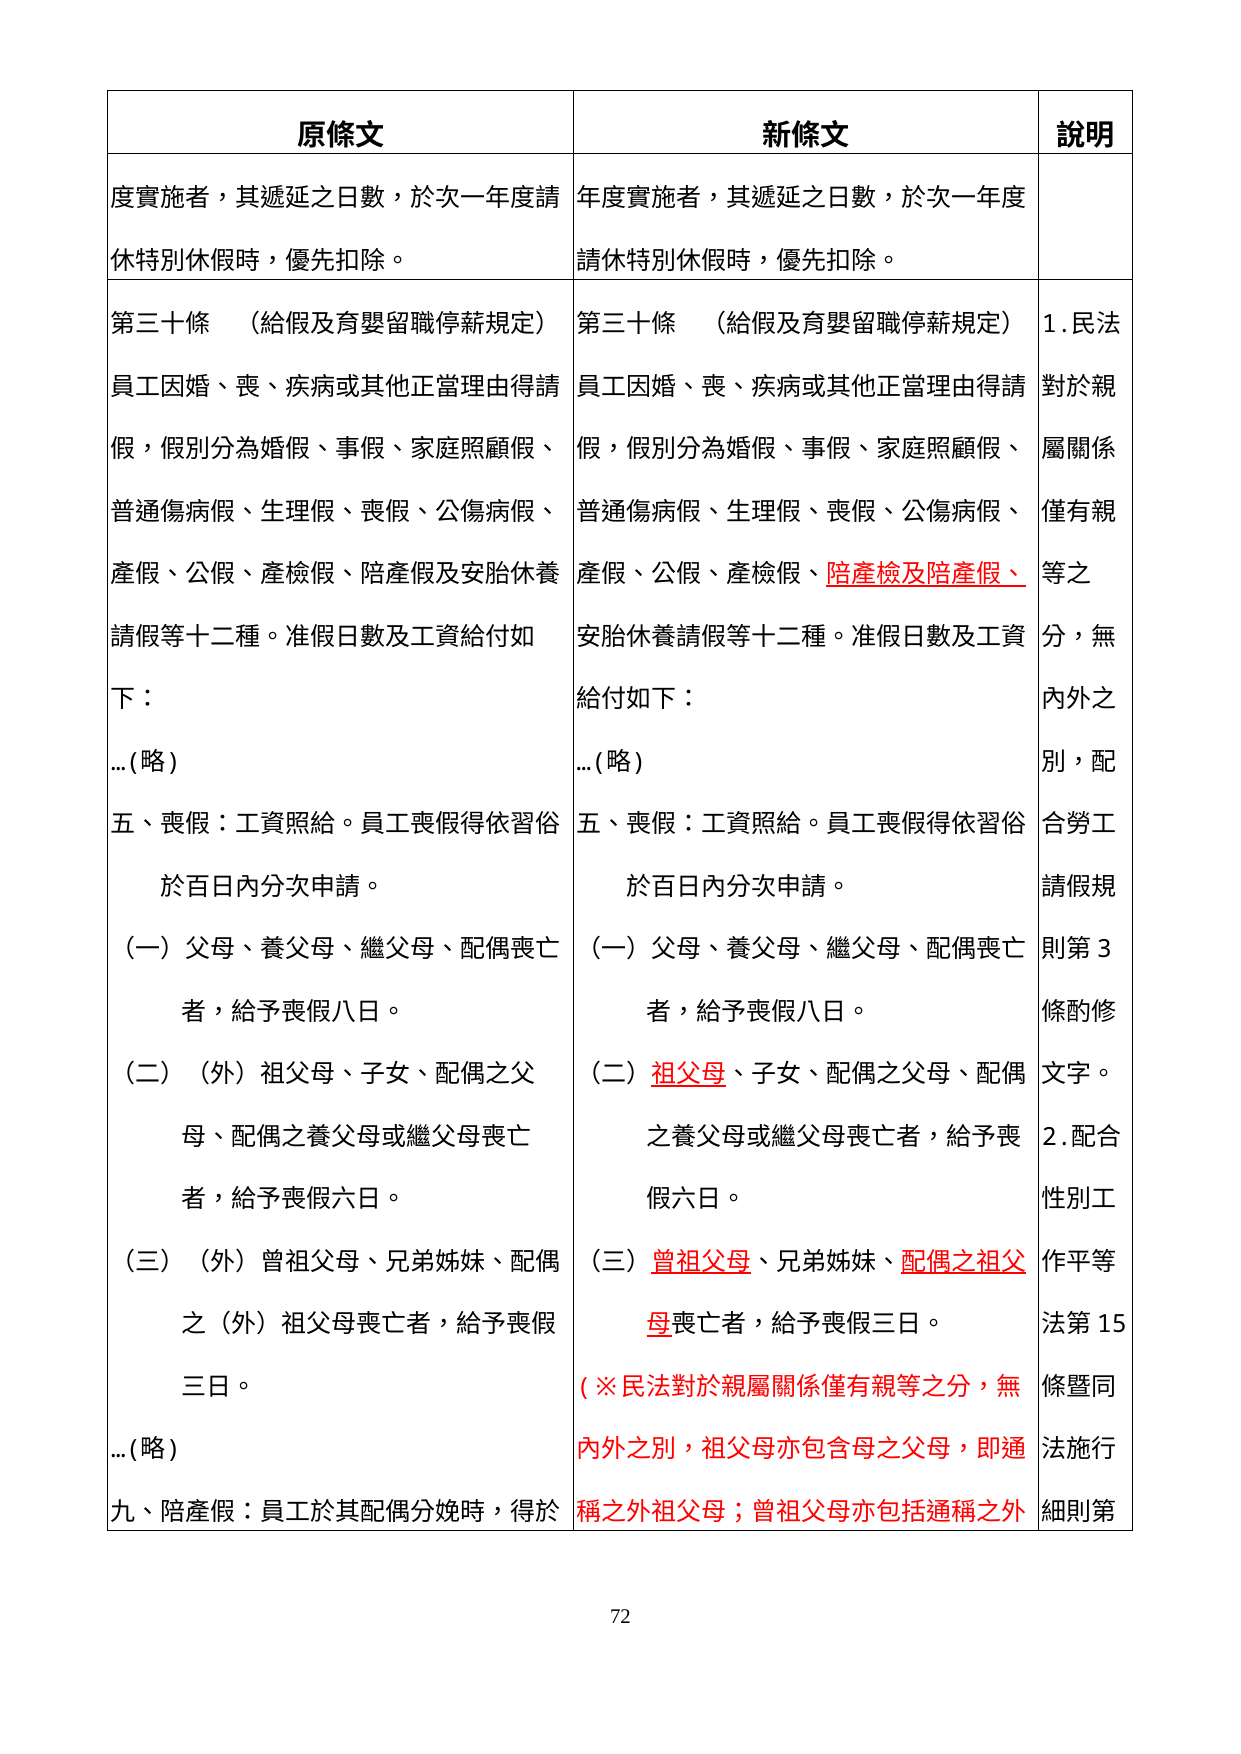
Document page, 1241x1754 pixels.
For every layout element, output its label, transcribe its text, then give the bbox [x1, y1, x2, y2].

table_cell 1.民法對於親屬關係僅有親等之分，無內外之別，配合勞工請假規則第3條酌修文字。 2.配合性別工作平等法第15條暨同法施行細則第 [1039, 280, 1132, 1530]
table_cell 第三十條 （給假及育嬰留職停薪規定） 員工因婚、喪、疾病或其他正當理由得請假，假別分為婚假、事假、家庭照顧假、普通傷病假、生理假、喪假、公傷病假、產假、公假、產檢假、陪產檢及陪產假、安胎休養請假等十二種。准假日數及工資給付如下： …(略) 五、喪假：工資照給。員工喪假得依習俗 於百日內分次申請。 （一）父母、養父母、繼父母、配偶喪亡者，給予喪假八日。 （二）祖父母、子女、配偶之父母、配偶之養父母或繼父母喪亡者，給予喪假六日。 （三）曾祖父母、兄弟姊妹、配偶之祖父母喪亡者，給予喪假三日。 (※民法對於親屬關係僅有親等之分，無內外之別，祖父母亦包含母之父母，即通稱之外祖父母；曾祖父母亦包括通稱之外 [574, 280, 1038, 1530]
table_header 原條文 [108, 91, 573, 153]
table_cell 度實施者，其遞延之日數，於次一年度請休特別休假時，優先扣除。 [108, 154, 573, 279]
table_cell [1039, 154, 1132, 279]
table_cell 年度實施者，其遞延之日數，於次一年度請休特別休假時，優先扣除。 [574, 154, 1038, 279]
table_cell 第三十條 （給假及育嬰留職停薪規定） 員工因婚、喪、疾病或其他正當理由得請假，假別分為婚假、事假、家庭照顧假、普通傷病假、生理假、喪假、公傷病假、產假、公假、產檢假、陪產假及安胎休養請假等十二種。准假日數及工資給付如下： …(略) 五、喪假：工資照給。員工喪假得依習俗 於百日內分次申請。 （一）父母、養父母、繼父母、配偶喪亡者，給予喪假八日。 （二）（外）祖父母、子女、配偶之父母、配偶之養父母或繼父母喪亡者，給予喪假六日。 （三）（外）曾祖父母、兄弟姊妹、配偶之（外）祖父母喪亡者，給予喪假三日。 …(略) 九、陪產假：員工於其配偶分娩時，得於 [108, 280, 573, 1530]
table_header 說明 [1039, 91, 1132, 153]
table_header 新條文 [574, 91, 1038, 153]
